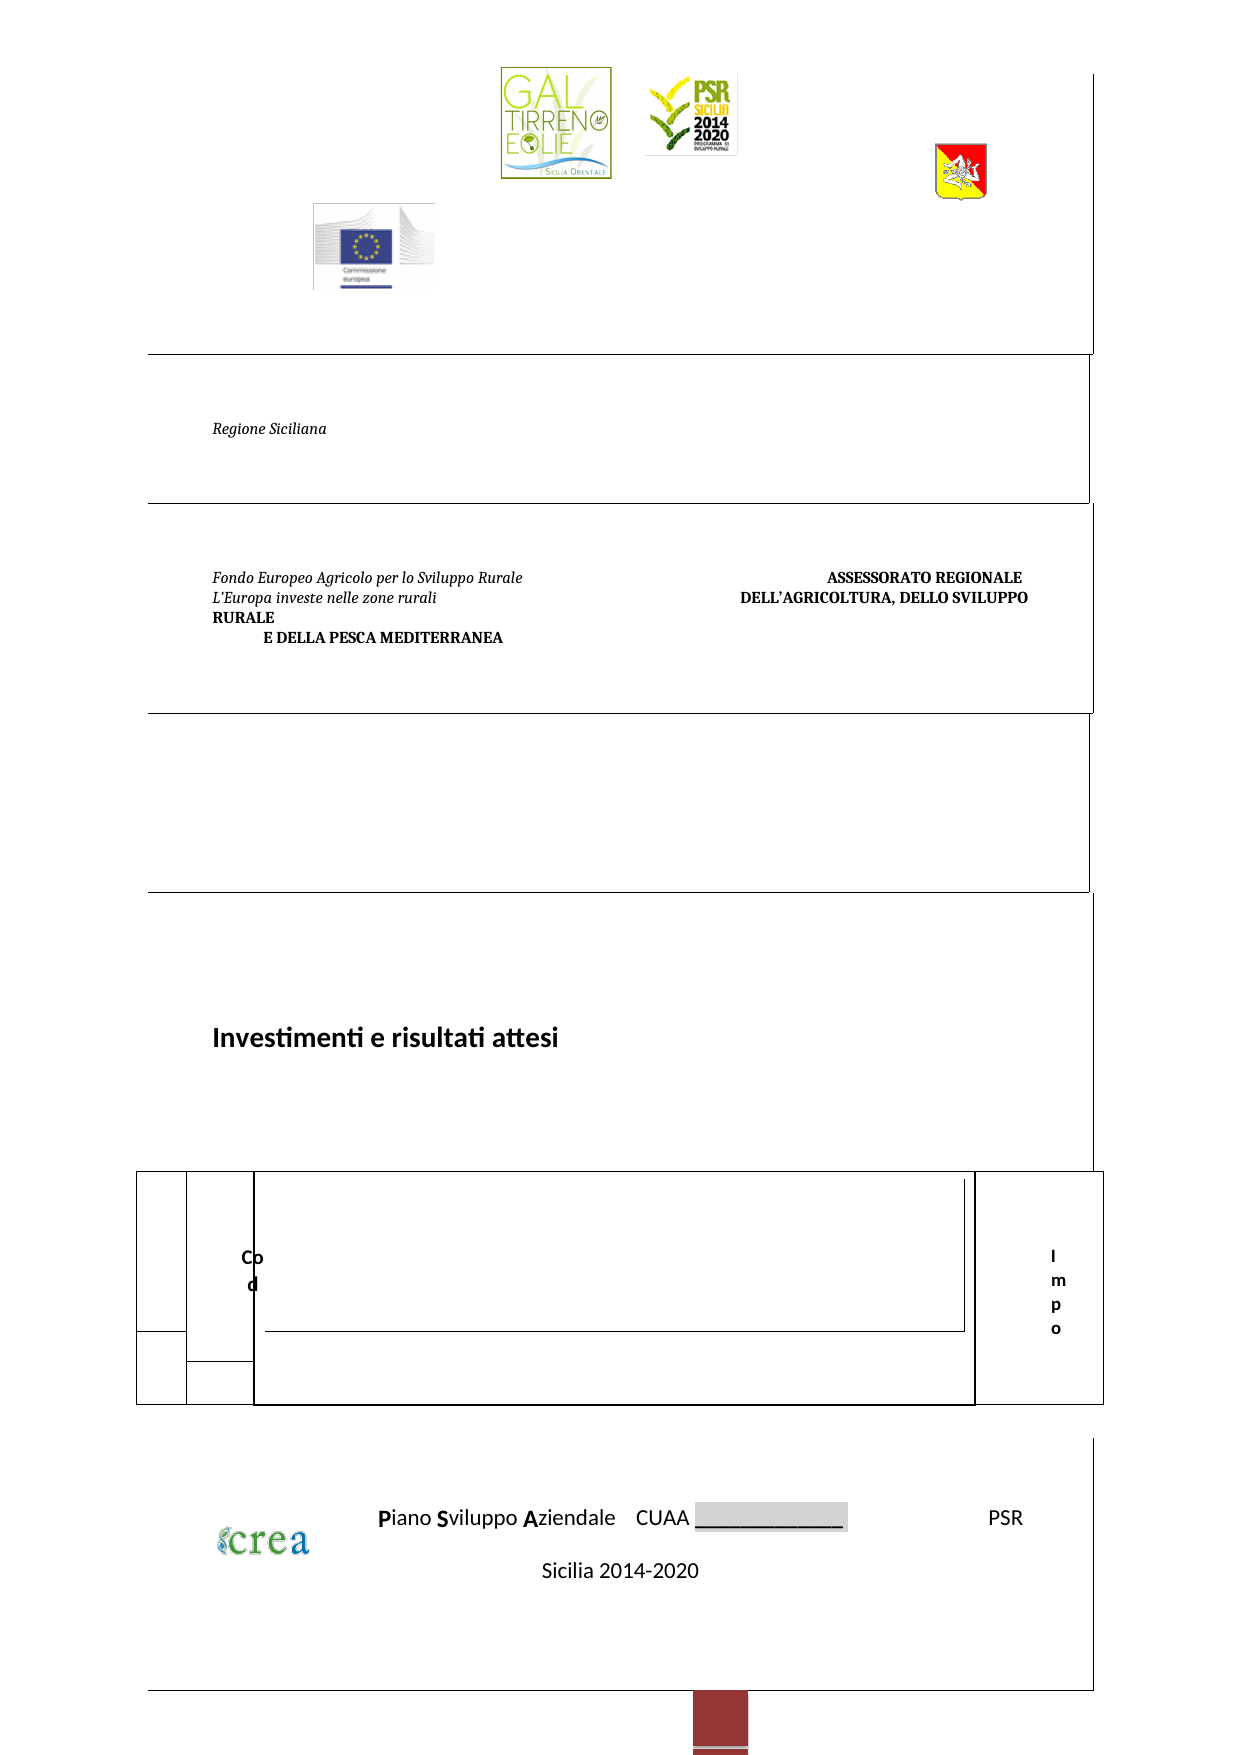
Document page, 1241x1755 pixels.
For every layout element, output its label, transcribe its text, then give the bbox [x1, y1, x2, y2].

subtitle Investimenti e risultati attesi [147, 1017, 1093, 1055]
table_header Impo [976, 1172, 1103, 1404]
table_header Cod [187, 1362, 253, 1404]
table_header [137, 1332, 186, 1404]
table_header [137, 1172, 186, 1331]
table_header [255, 1172, 974, 1404]
table_header Cod [187, 1172, 253, 1361]
